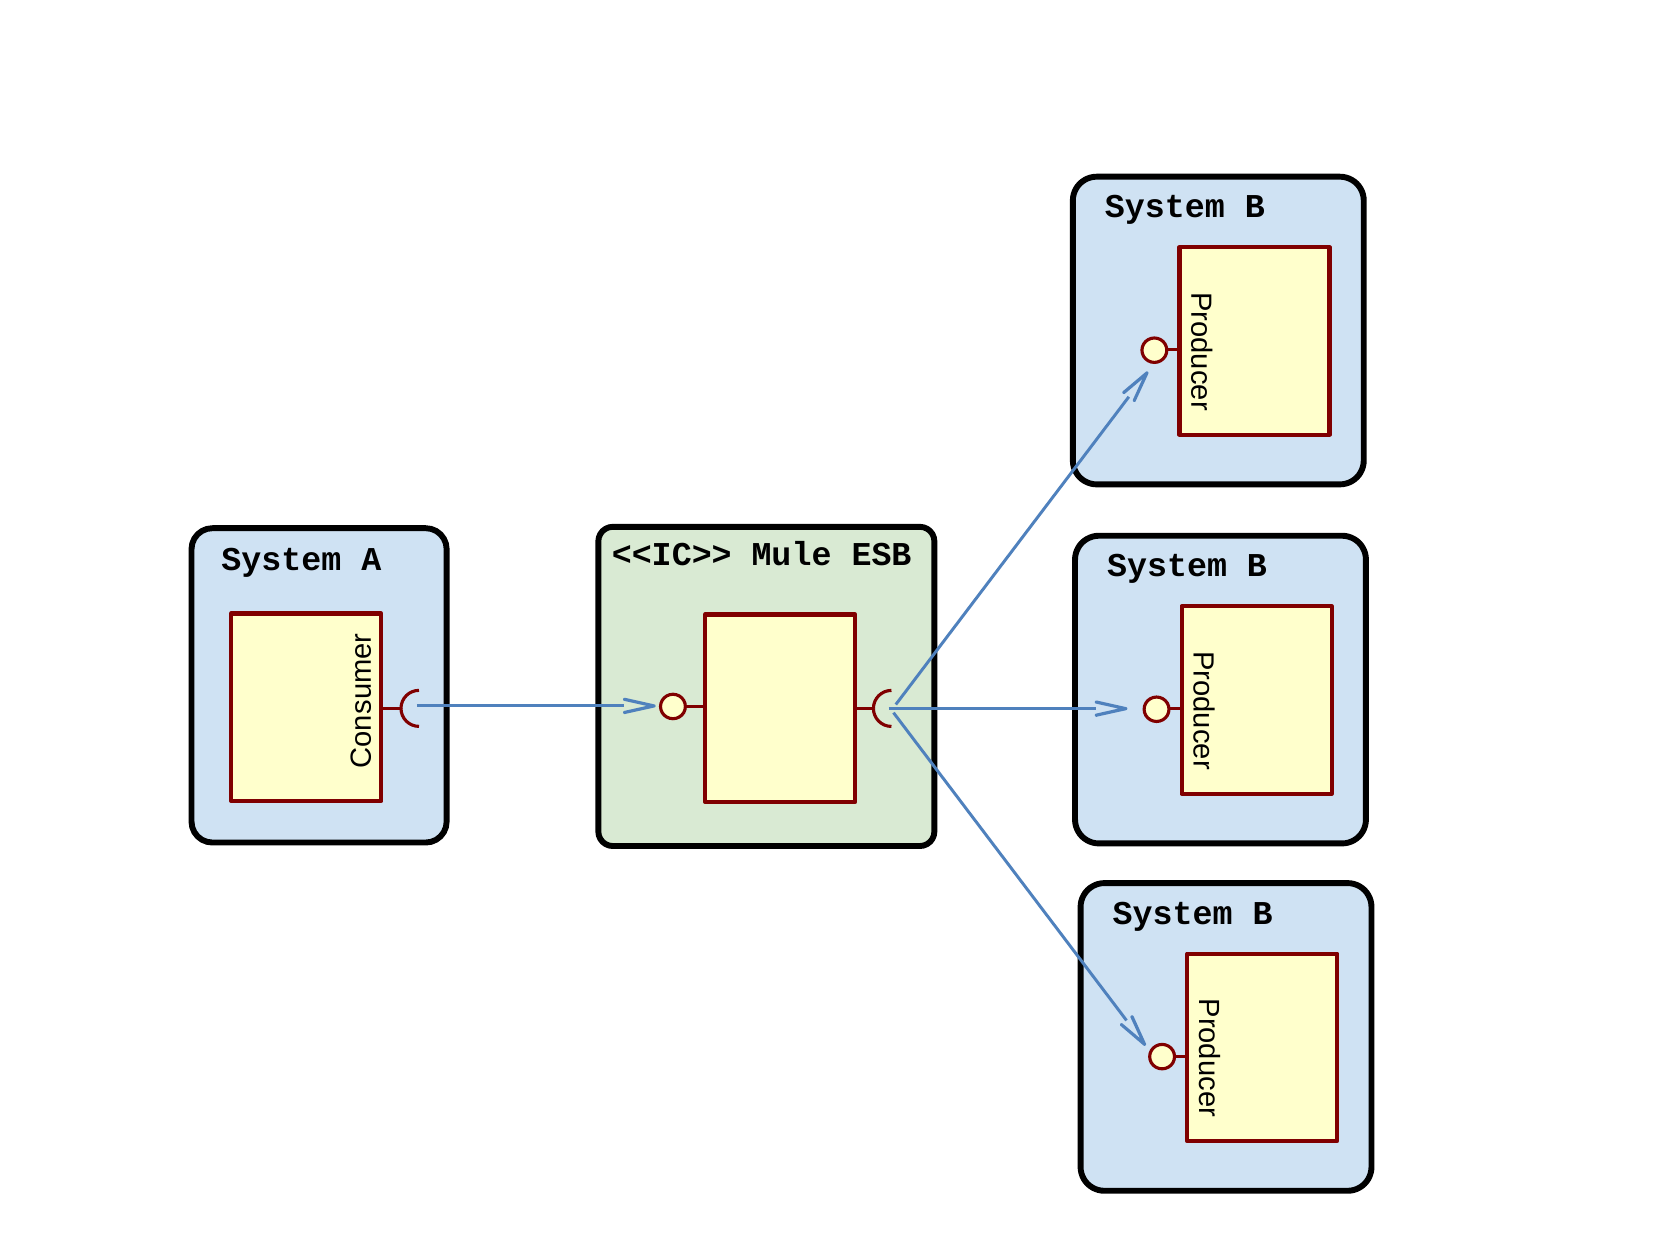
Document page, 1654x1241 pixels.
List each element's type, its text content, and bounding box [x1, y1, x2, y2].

text_box System B [1097, 889, 1363, 949]
text_box Producer [1179, 626, 1231, 785]
text_box <<IC>> Mule ESB [983, 567, 1003, 593]
text_box [1080, 883, 1372, 1191]
text_box <<IC>> Mule ESB [597, 530, 1003, 593]
text_box System B [1092, 541, 1357, 601]
text_box System B [1090, 182, 1355, 242]
text_box [1072, 176, 1364, 485]
text_box Consumer [333, 618, 385, 794]
text_box [191, 528, 447, 843]
text_box [1075, 535, 1366, 844]
text_box Producer [1177, 267, 1229, 426]
text_box System A [206, 534, 439, 598]
text_box [598, 593, 935, 847]
text_box Producer [1185, 973, 1236, 1133]
text_box [603, 526, 929, 530]
